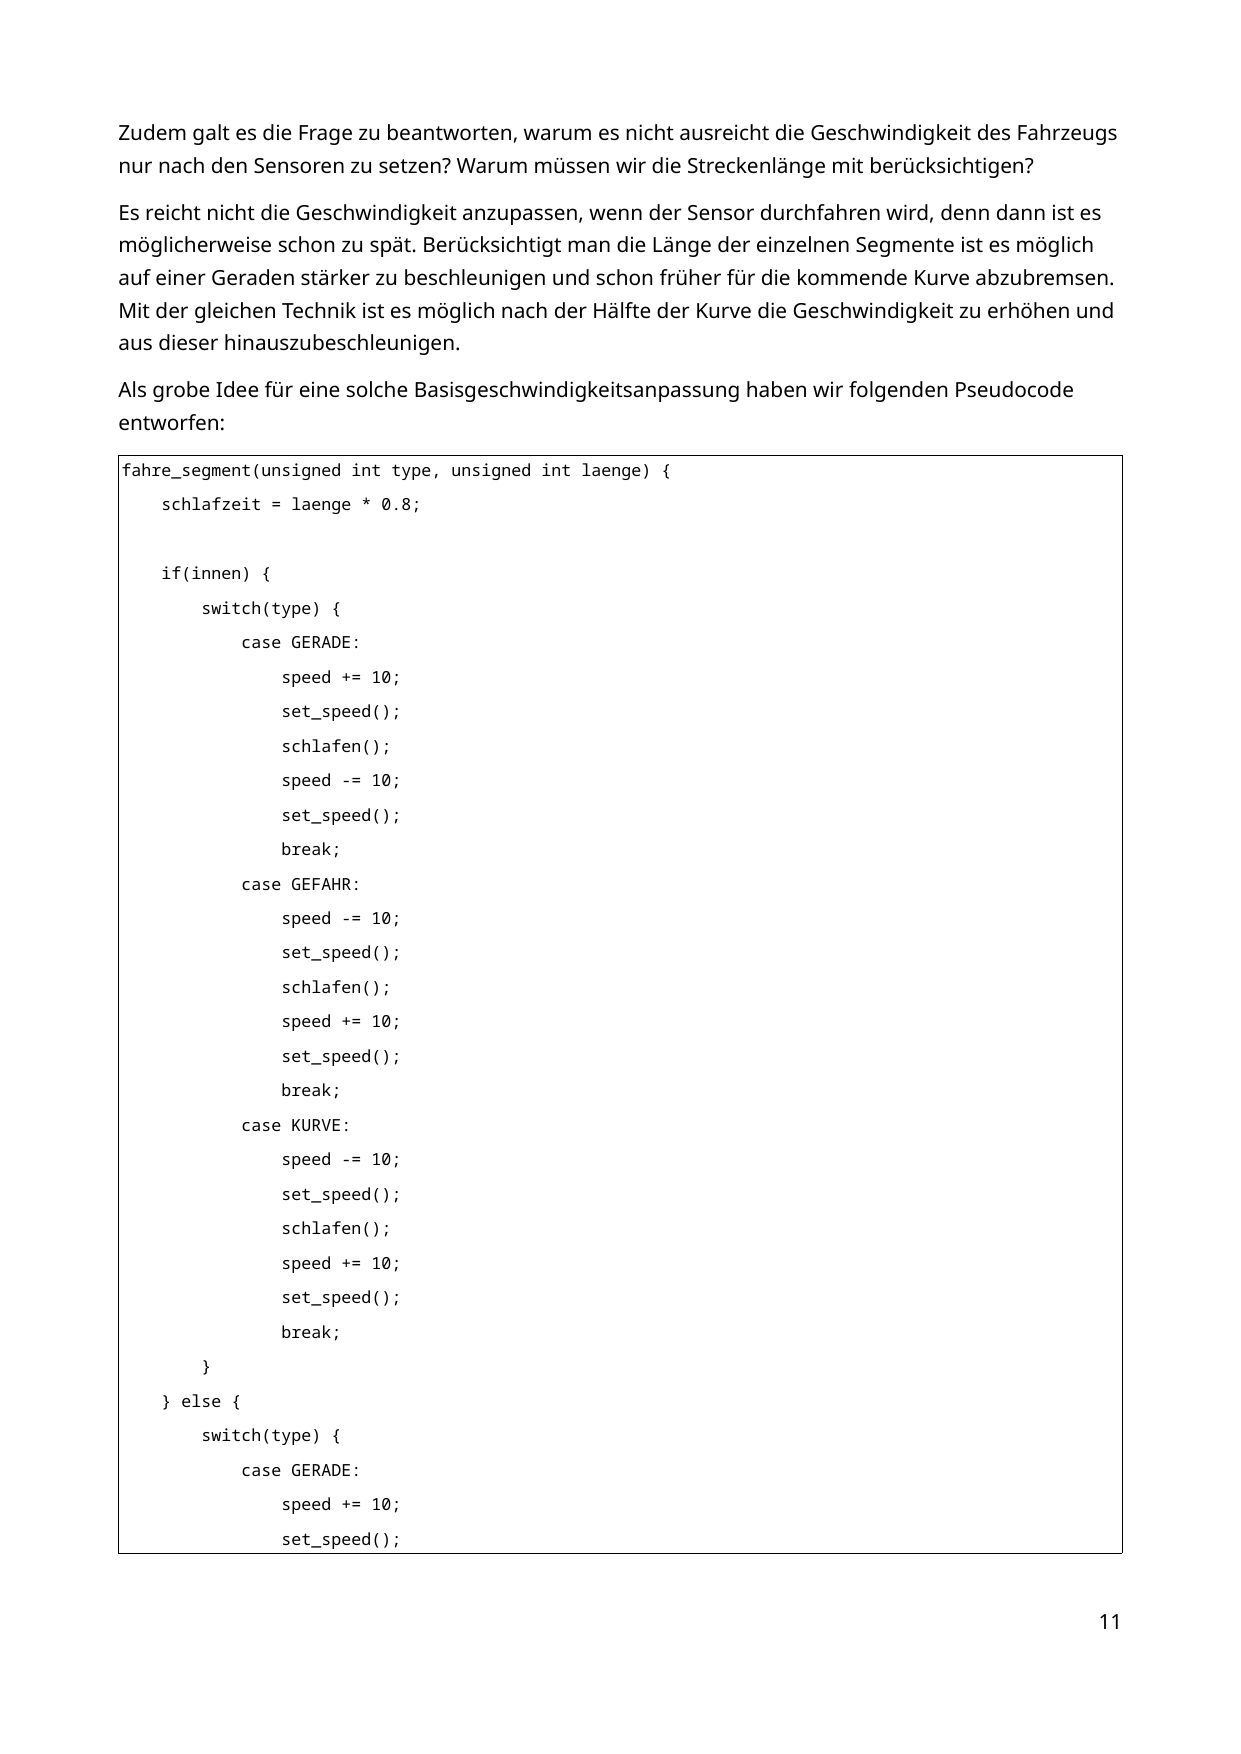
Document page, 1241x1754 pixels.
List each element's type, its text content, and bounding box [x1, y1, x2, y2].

text schlafen(); [119, 1214, 1122, 1239]
text schlafen(); [119, 972, 1122, 998]
text speed += 10; [119, 1490, 1122, 1515]
text case GERADE: [119, 628, 1122, 653]
text break; [119, 1317, 1122, 1343]
text speed -= 10; [119, 1145, 1122, 1171]
text case GERADE: [119, 1455, 1122, 1481]
text speed -= 10; [119, 766, 1122, 791]
text case KURVE: [119, 1110, 1122, 1136]
text case GEFAHR: [119, 869, 1122, 895]
text schlafzeit = laenge * 0.8; [119, 490, 1122, 516]
text speed += 10; [119, 1248, 1122, 1274]
text if(innen) { [119, 559, 1122, 584]
text Zudem galt es die Frage zu beantworten, warum es nicht ausreicht die Geschwindigkeit des Fahrzeugs nur nach den Sensoren zu setzen? Warum müssen wir die Streckenlänge mit berücksichtigen? [118, 118, 1122, 179]
text speed += 10; [119, 1007, 1122, 1033]
text set_speed(); [119, 697, 1122, 722]
text set_speed(); [119, 1041, 1122, 1067]
text set_speed(); [119, 938, 1122, 964]
text schlafen(); [119, 731, 1122, 757]
text Es reicht nicht die Geschwindigkeit anzupassen, wenn der Sensor durchfahren wird, denn dann ist es möglicherweise schon zu spät. Berücksichtigt man die Länge der einzelnen Segmente ist es möglich auf einer Geraden stärker zu beschleunigen und schon früher für die kommende Kurve abzubremsen. Mit der gleichen Technik ist es möglich nach der Hälfte der Kurve die Geschwindigkeit zu erhöhen und aus dieser hinauszubeschleunigen. [118, 198, 1122, 357]
text Als grobe Idee für eine solche Basisgeschwindigkeitsanpassung haben wir folgenden Pseudocode entworfen: [118, 376, 1122, 437]
text switch(type) { [119, 593, 1122, 619]
text set_speed(); [119, 1524, 1122, 1553]
text set_speed(); [119, 1283, 1122, 1308]
text } else { [119, 1386, 1122, 1412]
text speed -= 10; [119, 903, 1122, 929]
text switch(type) { [119, 1421, 1122, 1446]
text speed += 10; [119, 662, 1122, 688]
text set_speed(); [119, 800, 1122, 826]
text } [119, 1352, 1122, 1377]
text set_speed(); [119, 1179, 1122, 1205]
text break; [119, 834, 1122, 860]
text break; [119, 1076, 1122, 1102]
text fahre_segment(unsigned int type, unsigned int laenge) { [119, 456, 1122, 481]
